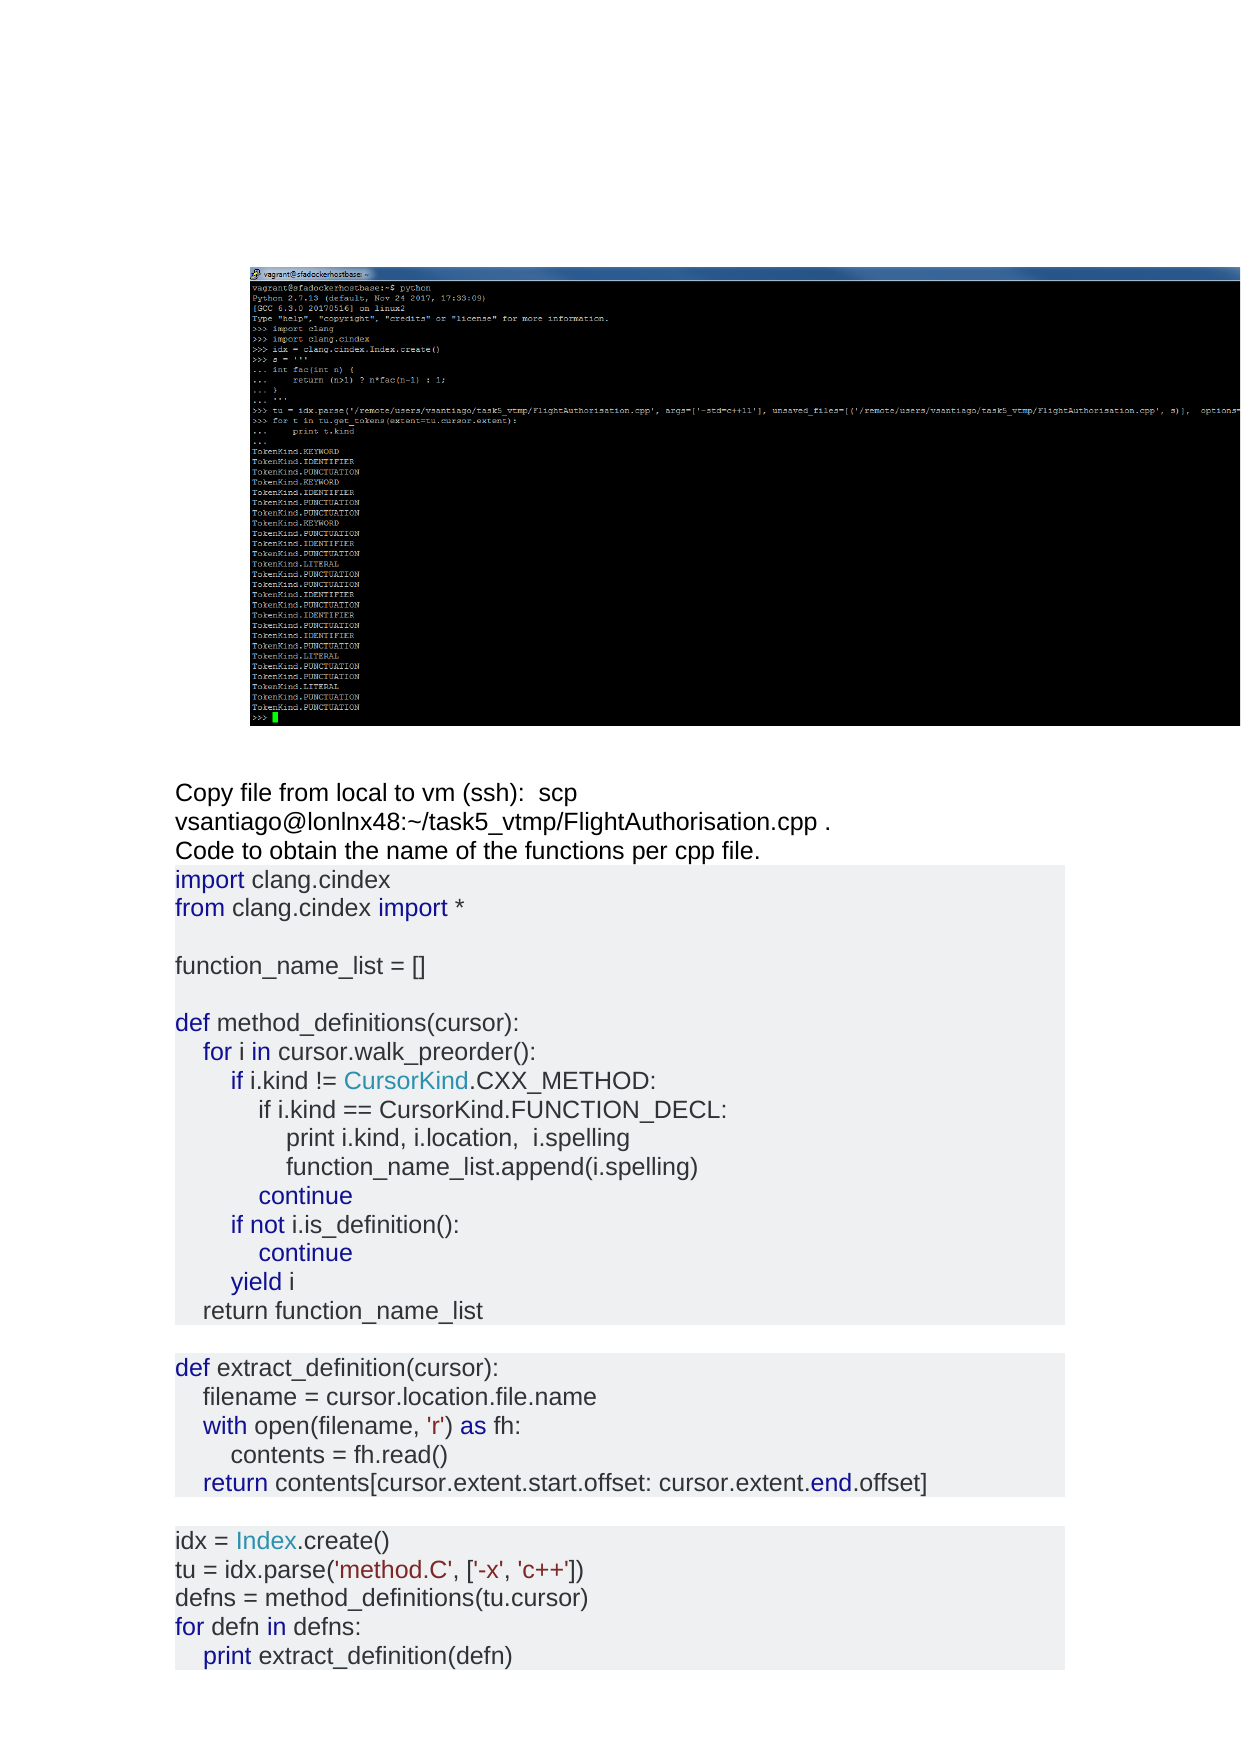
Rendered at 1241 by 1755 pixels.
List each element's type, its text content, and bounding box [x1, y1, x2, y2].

text idx = Index.create() [175, 1526, 1065, 1555]
text def extract_definition(cursor): [175, 1353, 1065, 1382]
text Copy file from local to vm (ssh): scp vsantiago@lonlnx48:~/task5_vtmp/FlightAuthorisation.cpp . [175, 778, 1065, 836]
text with open(filename, 'r') as fh: [175, 1411, 1065, 1440]
text for i in cursor.walk_preorder(): [175, 1037, 1065, 1066]
text filename = cursor.location.file.name [175, 1382, 1065, 1411]
text contents = fh.read() [175, 1440, 1065, 1468]
text return contents[cursor.extent.start.offset: cursor.extent.end.offset] [175, 1468, 1065, 1497]
text print extract_definition(defn) [175, 1641, 1065, 1670]
text print i.kind, i.location, i.spelling [175, 1123, 1065, 1152]
text return function_name_list [175, 1296, 1065, 1325]
text Code to obtain the name of the functions per cpp file. [175, 836, 1065, 865]
text from clang.cindex import * [175, 893, 1065, 922]
text yield i [175, 1267, 1065, 1296]
text def method_definitions(cursor): [175, 1008, 1065, 1037]
text import clang.cindex [175, 865, 1065, 893]
text continue [175, 1238, 1065, 1267]
text for defn in defns: [175, 1612, 1065, 1641]
picture [250, 267, 1241, 726]
text continue [175, 1181, 1065, 1210]
text if not i.is_definition(): [175, 1210, 1065, 1238]
text defns = method_definitions(tu.cursor) [175, 1583, 1065, 1612]
text if i.kind != CursorKind.CXX_METHOD: [175, 1066, 1065, 1095]
text if i.kind == CursorKind.FUNCTION_DECL: [175, 1095, 1065, 1123]
text function_name_list.append(i.spelling) [175, 1152, 1065, 1181]
text tu = idx.parse('method.C', ['-x', 'c++']) [175, 1555, 1065, 1583]
text function_name_list = [] [175, 951, 1065, 980]
